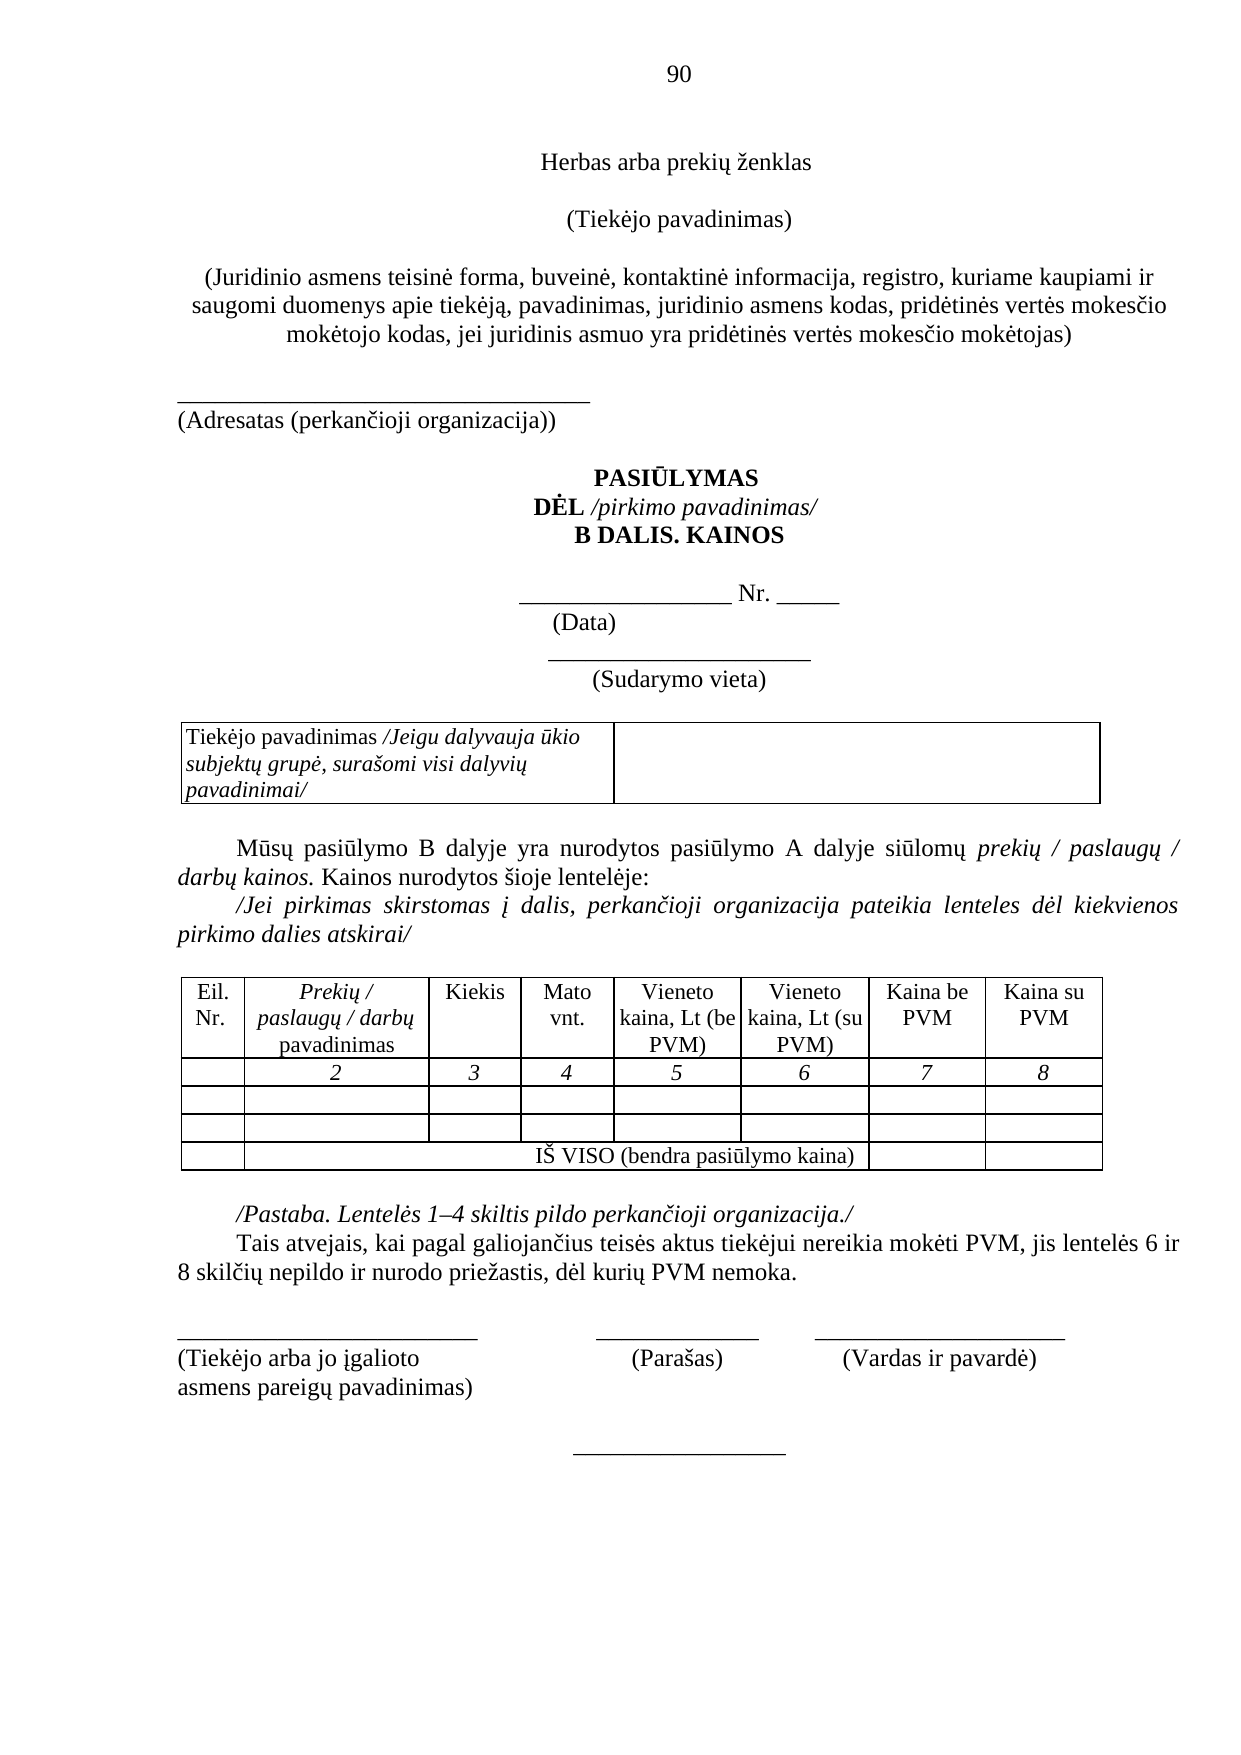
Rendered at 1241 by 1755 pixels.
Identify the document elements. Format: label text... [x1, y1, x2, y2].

text asmens pareigų pavadinimas) [177, 1372, 1181, 1400]
text Herbas arba prekių ženklas [177, 147, 1181, 176]
table_cell [245, 1087, 428, 1113]
table_header [615, 723, 1099, 802]
table_cell [429, 1143, 521, 1169]
text Mūsų pasiūlymo B dalyje yra nurodytos pasiūlymo A dalyje siūlomų prekių / paslaugų / darbų kainos. Kainos nurodytos šioje lentelėje: [177, 833, 1181, 890]
table_cell [182, 1143, 244, 1169]
table_cell [742, 1115, 868, 1141]
table_cell [870, 1143, 985, 1169]
text (Data) [552, 607, 1181, 636]
table_header Kiekis [430, 978, 520, 1057]
table_cell [182, 1059, 244, 1085]
text B DALIS. KAINOS [177, 521, 1181, 549]
table_cell 2 [245, 1059, 428, 1085]
table_cell 3 [430, 1059, 520, 1085]
table_cell 8 [986, 1059, 1102, 1085]
text /Jei pirkimas skirstomas į dalis, perkančioji organizacija pateikia lenteles dėl kiekvienos pirkimo dalies atskirai/ [177, 890, 1181, 948]
table_cell 6 [742, 1059, 868, 1085]
table_header Kaina su PVM [986, 978, 1102, 1057]
table_cell [742, 1087, 868, 1113]
table_cell 7 [870, 1059, 985, 1085]
table_cell [615, 1115, 740, 1141]
table_header Kaina be PVM [870, 978, 985, 1057]
text (Sudarymo vieta) [177, 664, 1181, 693]
text (Adresatas (perkančioji organizacija)) [177, 406, 1181, 434]
text _________________ [177, 1429, 1181, 1458]
table_cell [430, 1087, 520, 1113]
text Tais atvejais, kai pagal galiojančius teisės aktus tiekėjui nereikia mokėti PVM, jis lentelės 6 ir 8 skilčių nepildo ir nurodo priežastis, dėl kurių PVM nemoka. [177, 1228, 1181, 1285]
text /Pastaba. Lentelės 1–4 skiltis pildo perkančioji organizacija./ [177, 1199, 1181, 1228]
text (Tiekėjo arba jo įgalioto (Parašas) (Vardas ir pavardė) [177, 1343, 1181, 1372]
table_header Tiekėjo pavadinimas /Jeigu dalyvauja ūkio subjektų grupė, surašomi visi dalyvių pavadinimai/ [182, 723, 613, 802]
table_header Prekių / paslaugų / darbų pavadinimas [245, 978, 428, 1057]
table_cell [522, 1087, 613, 1113]
table_header Vieneto kaina, Lt (be PVM) [615, 978, 740, 1057]
table_cell [245, 1115, 428, 1141]
table_cell [182, 1087, 244, 1113]
text _________________________________ [177, 377, 1181, 406]
text (Tiekėjo pavadinimas) [177, 204, 1181, 233]
text ________________________ _____________ ____________________ [177, 1314, 1181, 1343]
text PASIŪLYMAS [177, 463, 1181, 492]
table_cell [245, 1143, 429, 1169]
table_cell [870, 1087, 985, 1113]
table_header Vieneto kaina, Lt (su PVM) [742, 978, 868, 1057]
table_cell [430, 1115, 520, 1141]
table_cell [615, 1087, 740, 1113]
text (Juridinio asmens teisinė forma, buveinė, kontaktinė informacija, registro, kuriame kaupiami ir saugomi duomenys apie tiekėją, pavadinimas, juridinio asmens kodas, pridėtinės vertės mokesčio mokėtojo kodas, jei juridinis asmuo yra pridėtinės vertės mokesčio mokėtojas) [177, 262, 1181, 348]
text _____________________ [177, 636, 1181, 664]
table_cell [986, 1087, 1102, 1113]
table_cell IŠ VISO (bendra pasiūlymo kaina) [521, 1143, 868, 1169]
table_cell 4 [522, 1059, 613, 1085]
table_cell [986, 1143, 1102, 1169]
table_cell [182, 1115, 244, 1141]
table_cell [870, 1115, 985, 1141]
table_cell 5 [615, 1059, 740, 1085]
table_cell [522, 1115, 613, 1141]
table_header Eil. Nr. [182, 978, 244, 1057]
table_header Mato vnt. [522, 978, 613, 1057]
text _________________ Nr. _____ [177, 578, 1181, 607]
text DĖL /pirkimo pavadinimas/ [177, 492, 1181, 521]
table_cell [986, 1115, 1102, 1141]
